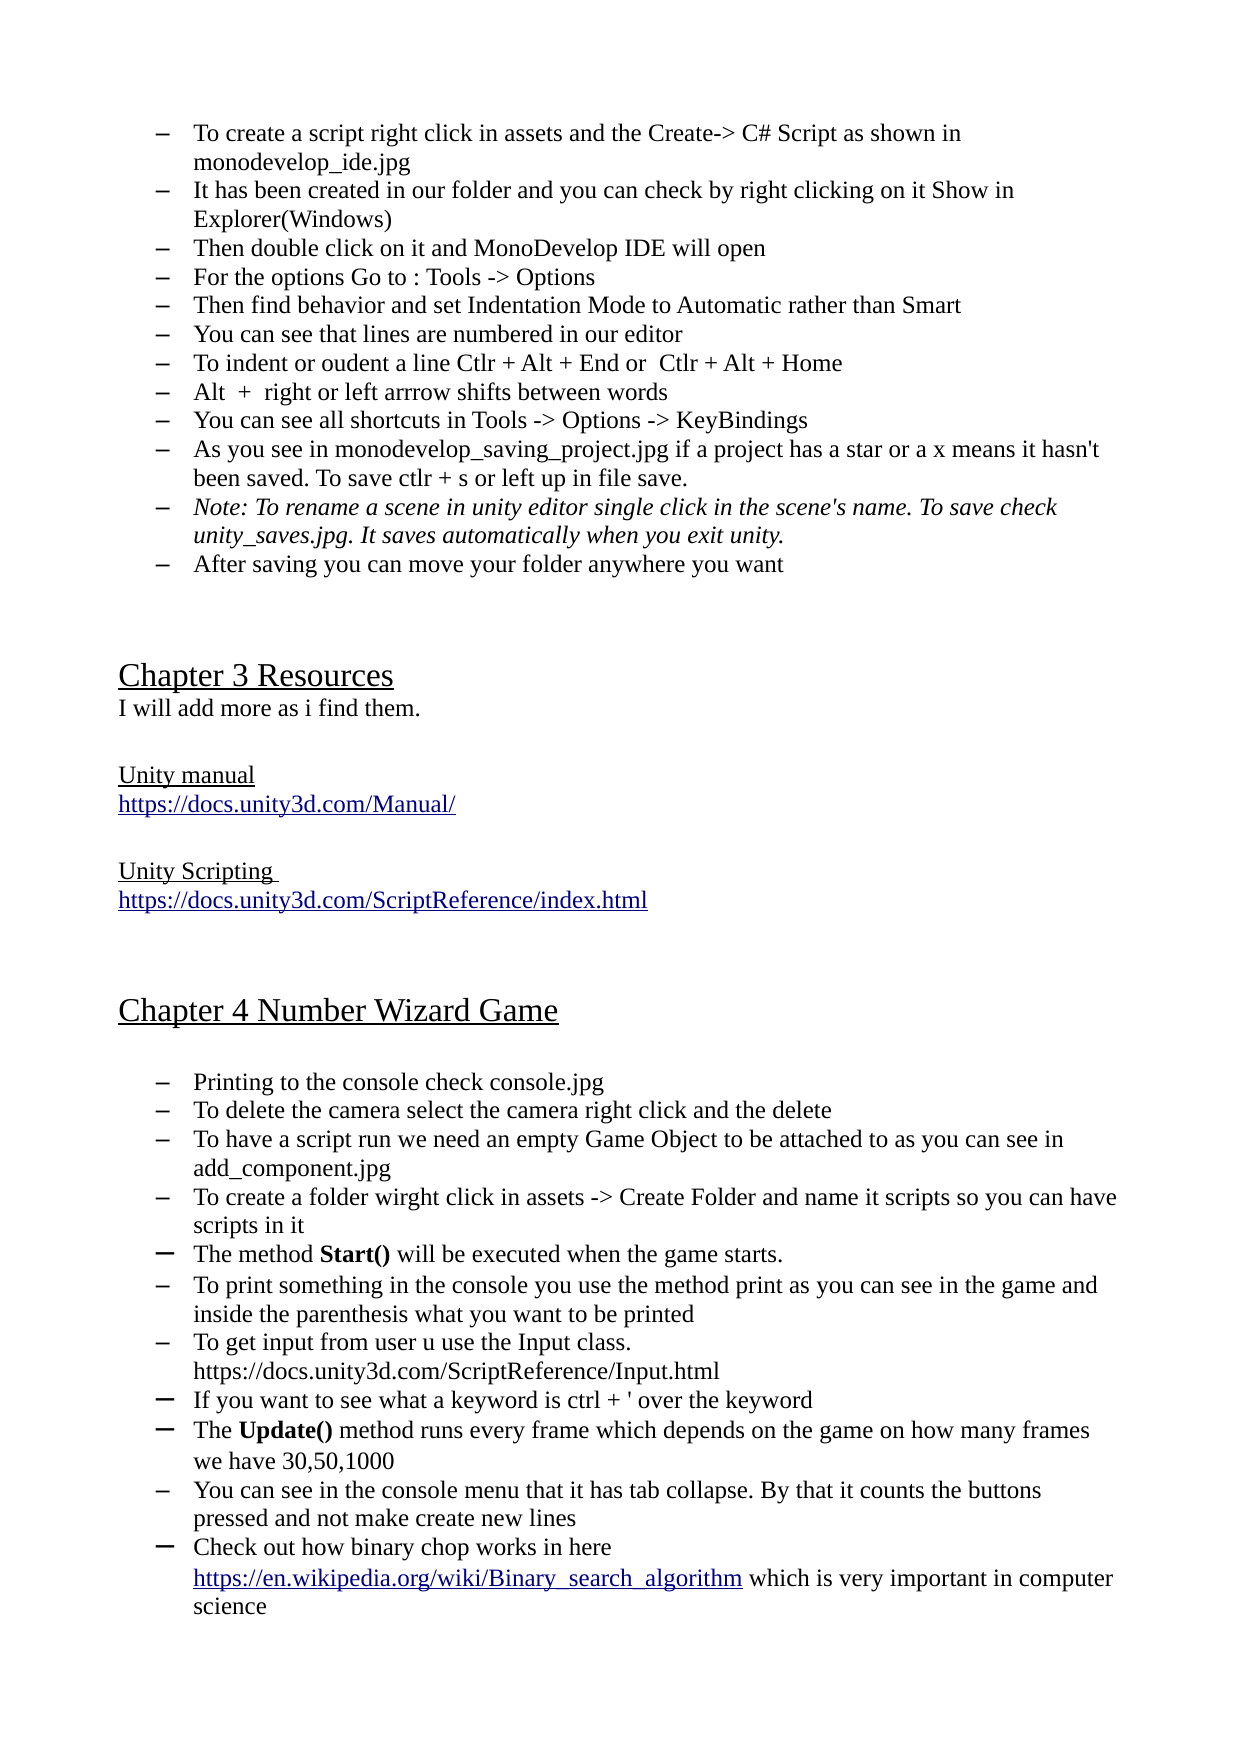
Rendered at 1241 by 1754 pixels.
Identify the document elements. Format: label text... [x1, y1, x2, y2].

list To get input from user u use the Input class. [156, 1327, 1122, 1356]
list For the options Go to : Tools -> Options [156, 262, 1122, 291]
list As you see in monodevelop_saving_project.jpg if a project has a star or a x means it hasn't been saved. To save ctlr + s or left up in file save. [156, 434, 1122, 492]
list Check out how binary chop works in here https://en.wikipedia.org/wiki/Binary_search_algorithm which is very important in computer science [156, 1532, 1122, 1620]
list To print something in the console you use the method print as you can see in the game and inside the parenthesis what you want to be printed [156, 1270, 1122, 1327]
text Chapter 4 Number Wizard Game [118, 990, 1122, 1028]
text https://docs.unity3d.com/ScriptReference/index.html [118, 885, 1122, 913]
list You can see in the console menu that it has tab collapse. By that it counts the buttons pressed and not make create new lines [156, 1475, 1122, 1532]
text Chapter 3 Resources [118, 655, 1122, 693]
list You can see all shortcuts in Tools -> Options -> KeyBindings [156, 406, 1122, 434]
list https://docs.unity3d.com/ScriptReference/Input.html [156, 1356, 1122, 1385]
list The Update() method runs every frame which depends on the game on how many frames we have 30,50,1000 [156, 1415, 1122, 1475]
list Then find behavior and set Indentation Mode to Automatic rather than Smart [156, 291, 1122, 319]
list To delete the camera select the camera right click and the delete [156, 1096, 1122, 1124]
text Unity manual [118, 760, 1122, 789]
list To indent or oudent a line Ctlr + Alt + End or Ctlr + Alt + Home [156, 348, 1122, 377]
list Alt + right or left arrrow shifts between words [156, 377, 1122, 406]
list To create a folder wirght click in assets -> Create Folder and name it scripts so you can have scripts in it [156, 1182, 1122, 1239]
list You can see that lines are numbered in our editor [156, 319, 1122, 348]
list To create a script right click in assets and the Create-> C# Script as shown in monodevelop_ide.jpg [156, 118, 1122, 176]
list After saving you can move your folder anywhere you want [156, 549, 1122, 578]
list If you want to see what a keyword is ctrl + ' over the keyword [156, 1385, 1122, 1415]
list It has been created in our folder and you can check by right clicking on it Show in Explorer(Windows) [156, 176, 1122, 233]
text https://docs.unity3d.com/Manual/ [118, 789, 1122, 818]
text I will add more as i find them. [118, 693, 1122, 722]
list The method Start() will be executed when the game starts. [156, 1239, 1122, 1270]
list To have a script run we need an empty Game Object to be attached to as you can see in add_component.jpg [156, 1124, 1122, 1182]
list Then double click on it and MonoDevelop IDE will open [156, 233, 1122, 262]
list Note: To rename a scene in unity editor single click in the scene's name. To save check unity_saves.jpg. It saves automatically when you exit unity. [156, 492, 1122, 549]
text Unity Scripting [118, 856, 1122, 885]
list Printing to the console check console.jpg [156, 1067, 1122, 1096]
